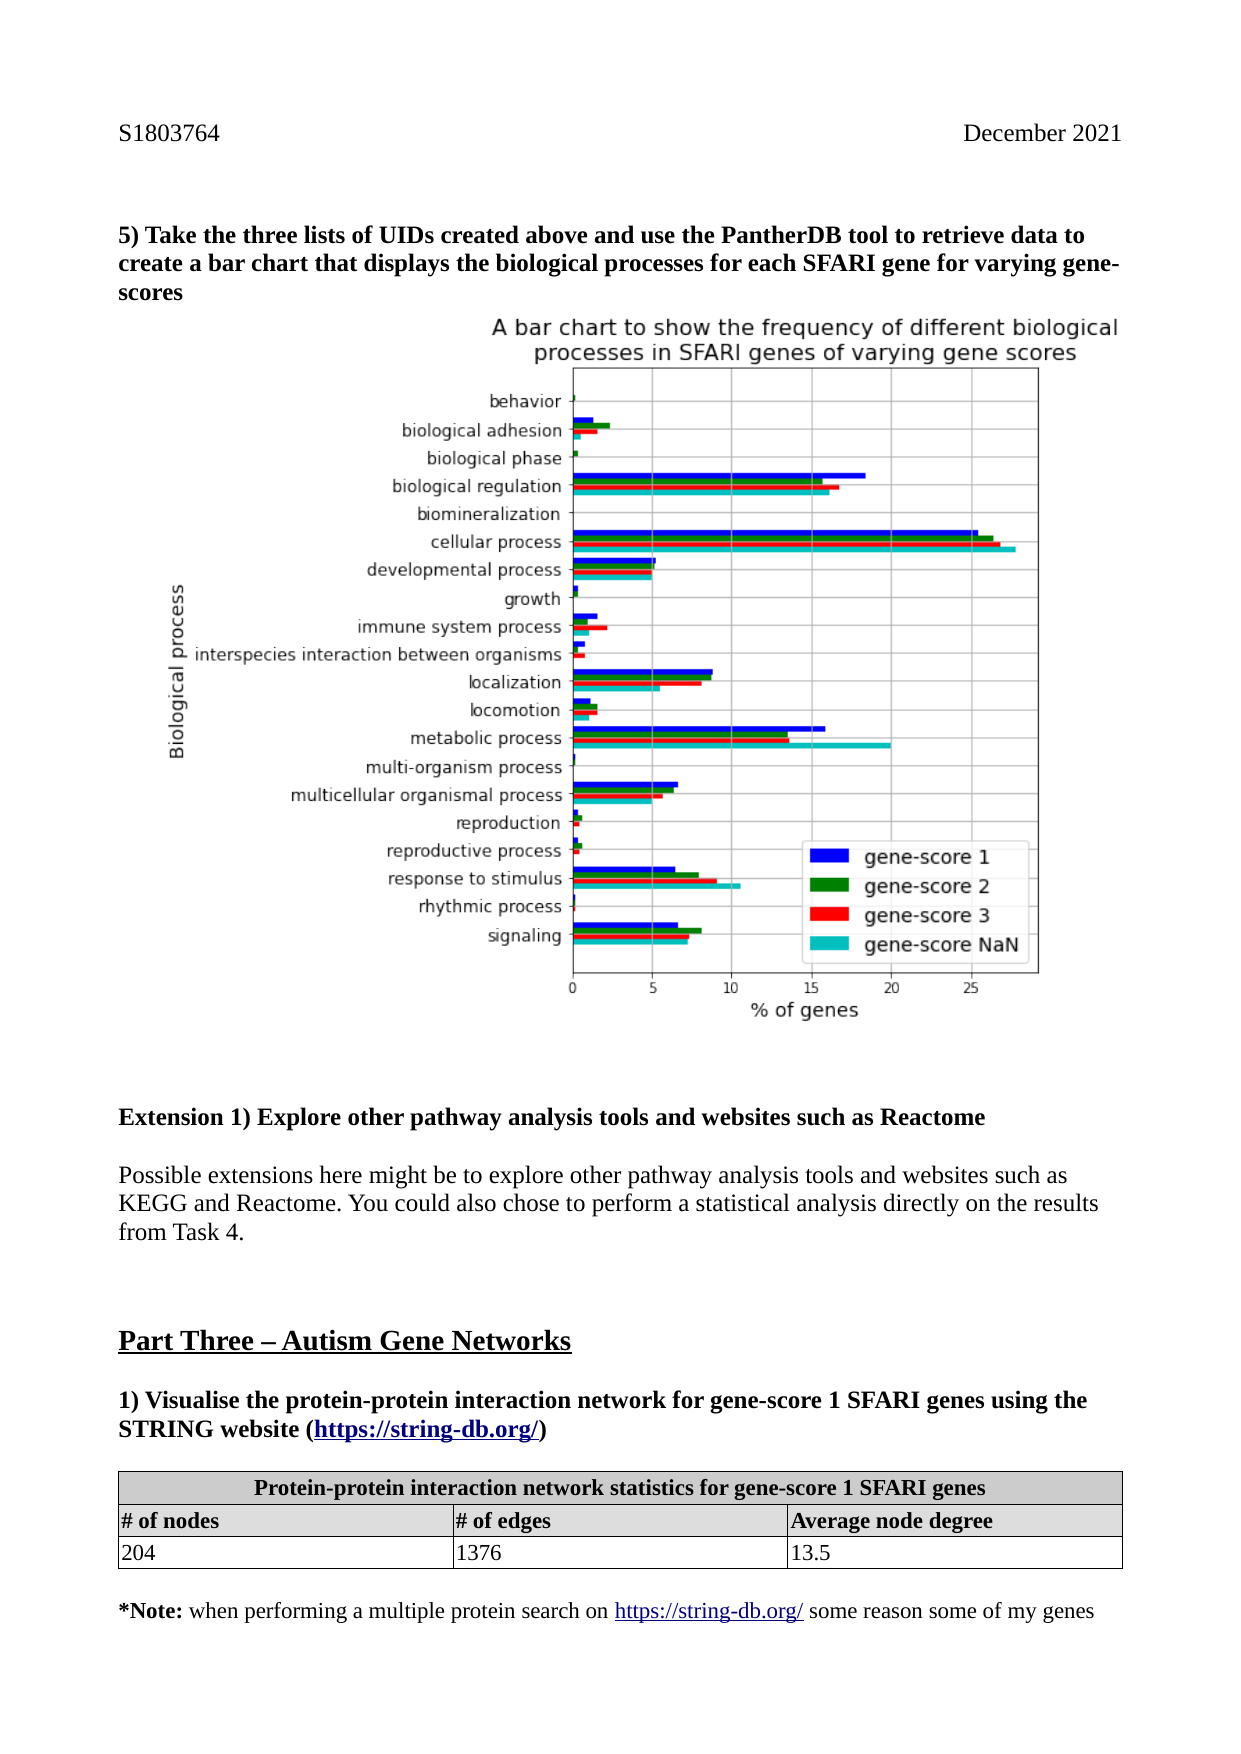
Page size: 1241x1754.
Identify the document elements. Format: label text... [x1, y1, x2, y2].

text Part Three – Autism Gene Networks [118, 1323, 1122, 1385]
table_cell 1376 [454, 1537, 787, 1568]
table_cell Average node degree [788, 1505, 1122, 1536]
table_header Protein-protein interaction network statistics for gene-score 1 SFARI genes [119, 1472, 1122, 1504]
table_cell 13.5 [788, 1537, 1122, 1568]
table_cell # of nodes [119, 1505, 453, 1536]
picture [160, 309, 1127, 1031]
text *Note: when performing a multiple protein search on https://string-db.org/ some reason some of my genes [118, 1569, 1122, 1623]
text 1) Visualise the protein-protein interaction network for gene-score 1 SFARI genes using the STRING website (https://string-db.org/) [118, 1385, 1122, 1471]
text 5) Take the three lists of UIDs created above and use the PantherDB tool to retrieve data to create a bar chart that displays the biological processes for each SFARI gene for varying gene-scores [118, 220, 1122, 1059]
text Extension 1) Explore other pathway analysis tools and websites such as Reactome Possible extensions here might be to explore other pathway analysis tools and websites such as KEGG and Reactome. You could also chose to perform a statistical analysis directly on the results from Task 4. [118, 1073, 1122, 1308]
table_cell 204 [119, 1537, 453, 1568]
table_cell # of edges [454, 1505, 787, 1536]
